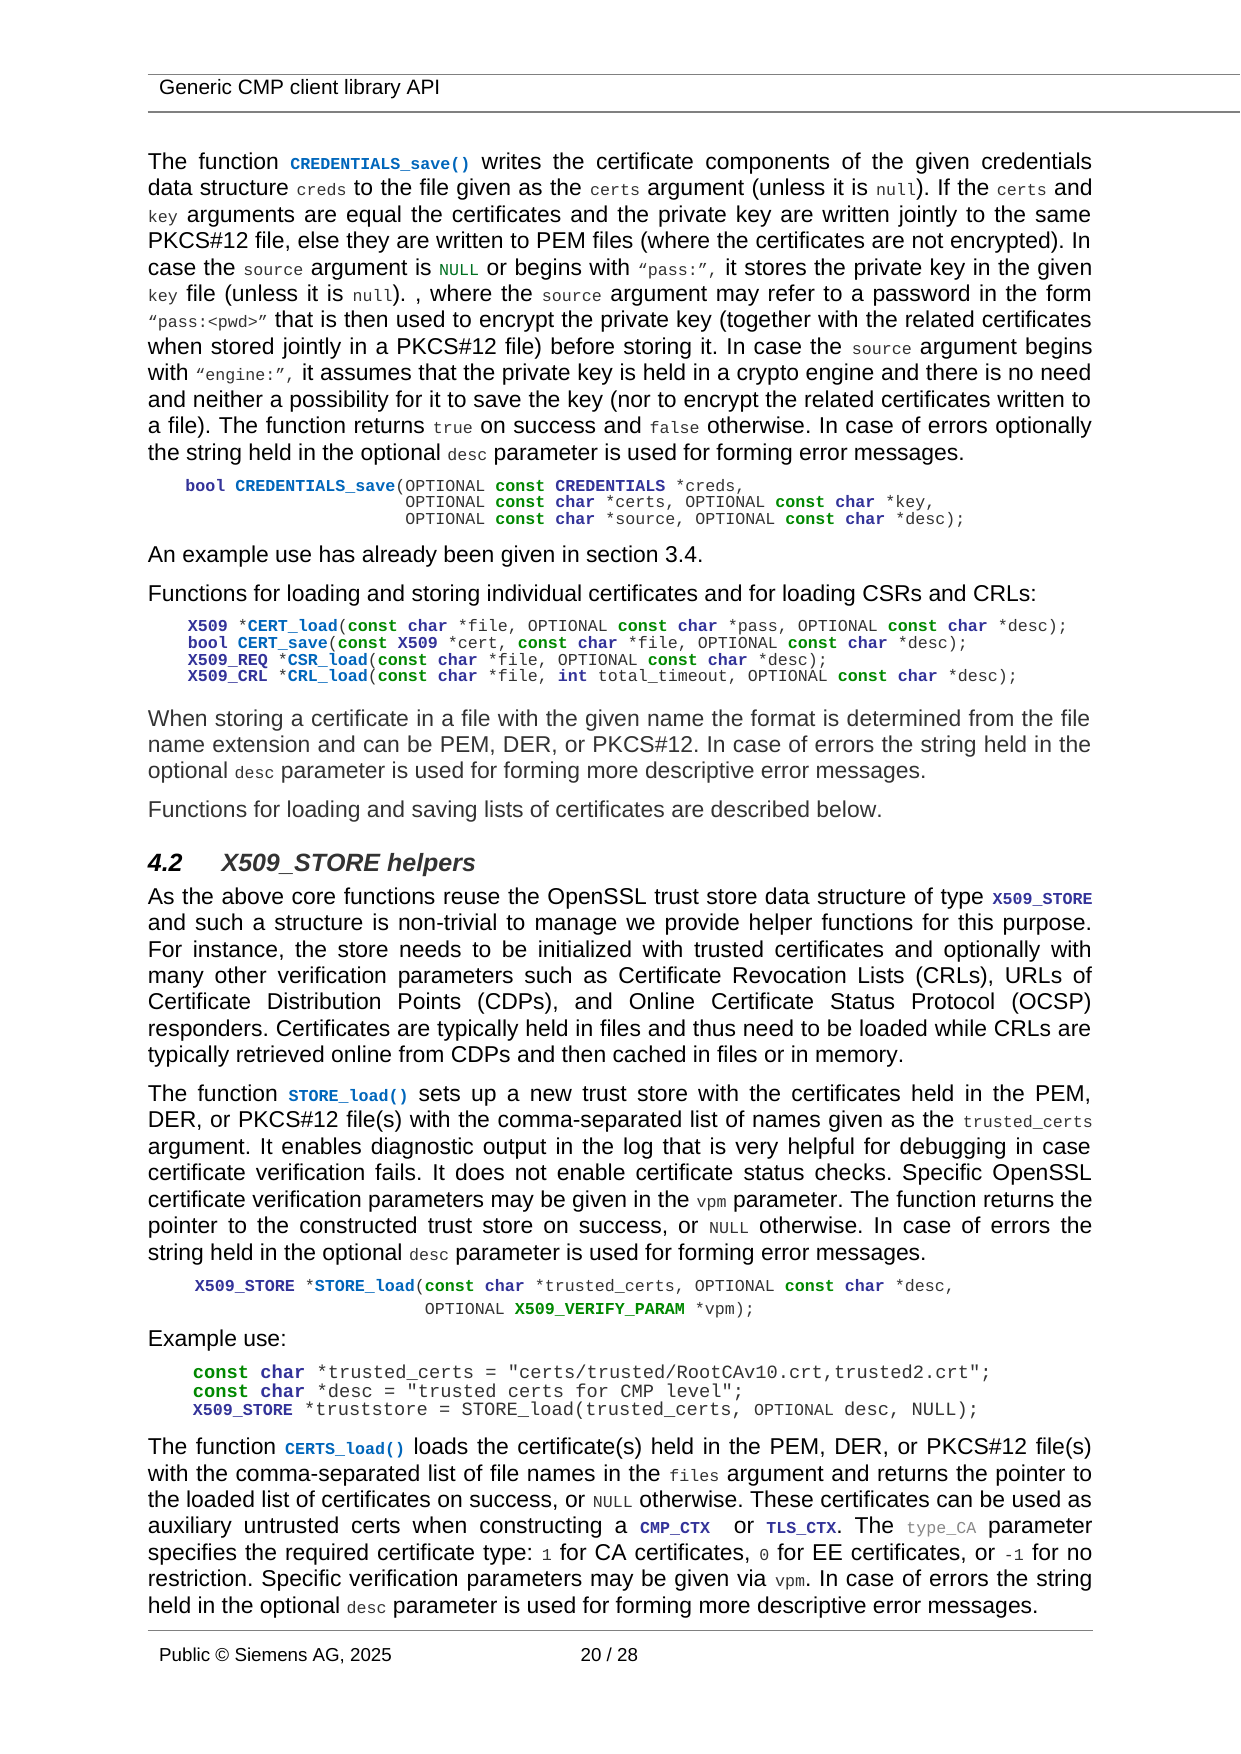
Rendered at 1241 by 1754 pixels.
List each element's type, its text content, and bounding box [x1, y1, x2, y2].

text An example use has already been given in section 3.4. [148, 541, 1092, 567]
text X509 *CERT_load(const char *file, OPTIONAL const char *pass, OPTIONAL const char *desc); [148, 618, 1092, 635]
text OPTIONAL const char *source, OPTIONAL const char *desc); [185, 511, 1092, 528]
text When storing a certificate in a file with the given name the format is determined from the file name extension and can be PEM, DER, or PKCS#12. In case of errors the string held in the optional desc parameter is used for forming more descriptive error messages. [148, 705, 1092, 784]
text The function CREDENTIALS_save() writes the certificate components of the given credentials data structure creds to the file given as the certs argument (unless it is null). If the certs and key arguments are equal the certificates and the private key are written jointly to the same PKCS#12 file, else they are written to PEM files (where the certificates are not encrypted). In case the source argument is NULL or begins with “pass:”, it stores the private key in the given key file (unless it is null). , where the source argument may refer to a password in the form “pass:<pwd>” that is then used to encrypt the private key (together with the related certificates when stored jointly in a PKCS#12 file) before storing it. In case the source argument begins with “engine:”, it assumes that the private key is held in a crypto engine and there is no need and neither a possibility for it to save the key (nor to encrypt the related certificates written to a file). The function returns true on success and false otherwise. In case of errors optionally the string held in the optional desc parameter is used for forming error messages. [148, 148, 1092, 465]
text The function STORE_load() sets up a new trust store with the certificates held in the PEM, DER, or PKCS#12 file(s) with the comma-separated list of names given as the trusted_certs argument. It enables diagnostic output in the log that is very helpful for debugging in case certificate verification fails. It does not enable certificate status checks. Specific OpenSSL certificate verification parameters may be given in the vpm parameter. The function returns the pointer to the constructed trust store on success, or NULL otherwise. In case of errors the string held in the optional desc parameter is used for forming error messages. [148, 1080, 1092, 1265]
text Example use: [148, 1324, 1092, 1351]
text bool CERT_save(const X509 *cert, const char *file, OPTIONAL const char *desc); [148, 635, 1092, 652]
text The function CERTS_load() loads the certificate(s) held in the PEM, DER, or PKCS#12 file(s) with the comma-separated list of file names in the files argument and returns the pointer to the loaded list of certificates on success, or NULL otherwise. These certificates can be used as auxiliary untrusted certs when constructing a CMP_CTX or TLS_CTX. The type_CA parameter specifies the required certificate type: 1 for CA certificates, 0 for EE certificates, or -1 for no restriction. Specific verification parameters may be given via vpm. In case of errors the string held in the optional desc parameter is used for forming more descriptive error messages. [148, 1433, 1092, 1618]
text const char *desc = "trusted certs for CMP level"; X509_STORE *truststore = STORE_load(trusted_certs, OPTIONAL desc, NULL); [148, 1382, 1092, 1421]
text Functions for loading and storing individual certificates and for loading CSRs and CRLs: [148, 579, 1092, 606]
text X509_REQ *CSR_load(const char *file, OPTIONAL const char *desc); X509_CRL *CRL_load(const char *file, int total_timeout, OPTIONAL const char *desc); [148, 652, 1092, 686]
text OPTIONAL const char *certs, OPTIONAL const char *key, [185, 494, 1092, 511]
text OPTIONAL X509_VERIFY_PARAM *vpm); [194, 1301, 1092, 1320]
text X509_STORE *STORE_load(const char *trusted_certs, OPTIONAL const char *desc, [194, 1277, 1092, 1296]
text const char *trusted_certs = "certs/trusted/RootCAv10.crt,trusted2.crt"; [148, 1363, 1092, 1382]
text bool CREDENTIALS_save(OPTIONAL const CREDENTIALS *creds, [185, 477, 1092, 494]
text As the above core functions reuse the OpenSSL trust store data structure of type X509_STORE and such a structure is non-trivial to manage we provide helper functions for this purpose. For instance, the store needs to be initialized with trusted certificates and optionally with many other verification parameters such as Certificate Revocation Lists (CRLs), URLs of Certificate Distribution Points (CDPs), and Online Certificate Status Protocol (OCSP) responders. Certificates are typically held in files and thus need to be loaded while CRLs are typically retrieved online from CDPs and then cached in files or in memory. [148, 883, 1092, 1067]
subtitle X509_STORE helpers [148, 848, 1092, 877]
text Functions for loading and saving lists of certificates are described below. [148, 796, 1092, 823]
